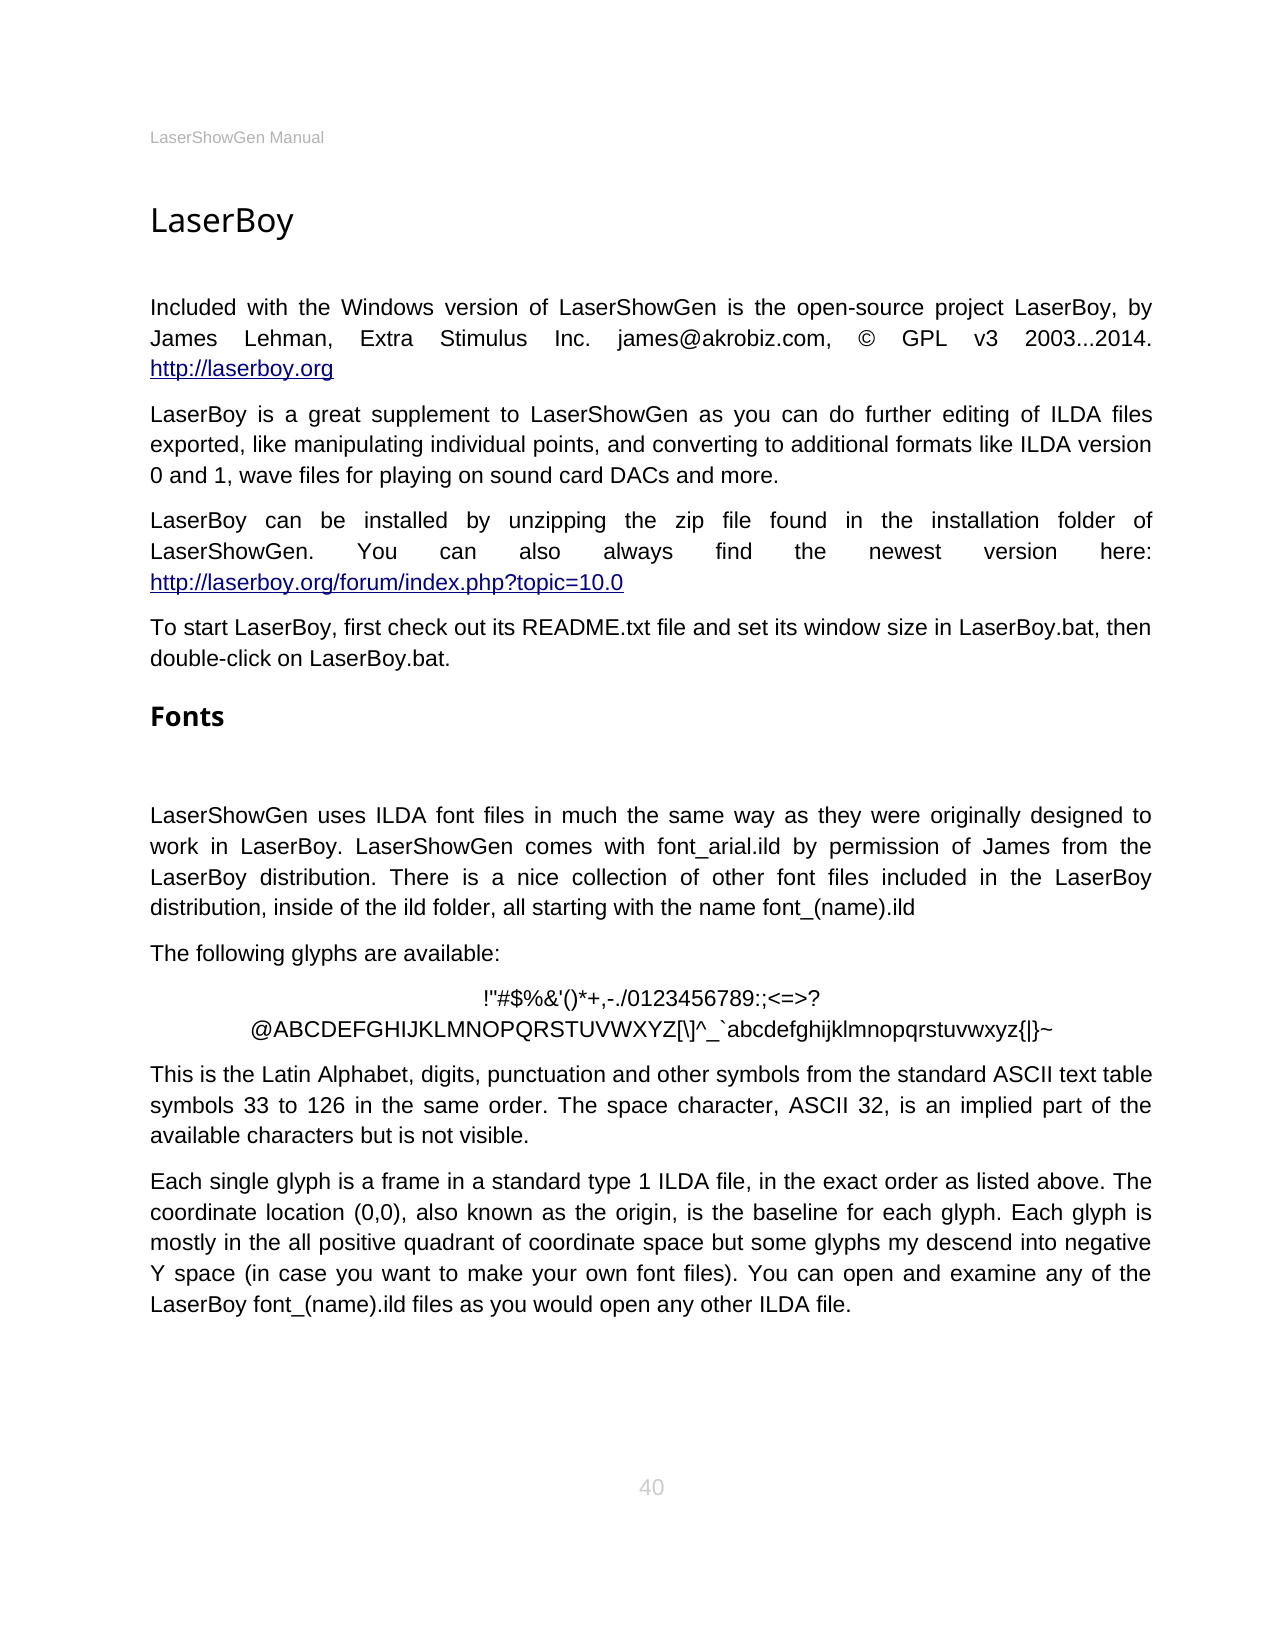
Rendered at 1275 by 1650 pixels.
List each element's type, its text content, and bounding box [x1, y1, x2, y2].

text !"#$%&'()*+,-./0123456789:;<=>?@ABCDEFGHIJKLMNOPQRSTUVWXYZ[\]^_`abcdefghijklmnopqrstuvwxyz{|}~ [150, 986, 1153, 1042]
text LaserBoy is a great supplement to LaserShowGen as you can do further editing of ILDA files exported, like manipulating individual points, and converting to additional formats like ILDA version 0 and 1, wave files for playing on sound card DACs and more. [150, 401, 1153, 488]
text LaserBoy can be installed by unzipping the zip file found in the installation folder of LaserShowGen. You can also always find the newest version here: http://laserboy.org/forum/index.php?topic=10.0 [150, 508, 1153, 595]
text LaserShowGen uses ILDA font files in much the same way as they were originally designed to work in LaserBoy. LaserShowGen comes with font_arial.ild by permission of James from the LaserBoy distribution. There is a nice collection of other font files included in the LaserBoy distribution, inside of the ild folder, all starting with the name font_(name).ild [150, 803, 1153, 921]
text Included with the Windows version of LaserShowGen is the open-source project LaserBoy, by James Lehman, Extra Stimulus Inc. james@akrobiz.com, © GPL v3 2003...2014. http://laserboy.org [150, 294, 1153, 382]
subtitle LaserBoy [150, 197, 1153, 242]
text This is the Latin Alphabet, digits, punctuation and other symbols from the standard ASCII text table symbols 33 to 126 in the same order. The space character, ASCII 32, is an implied part of the available characters but is not visible. [150, 1062, 1153, 1149]
text The following glyphs are available: [150, 940, 1153, 966]
text To start LaserBoy, first check out its README.txt file and set its window size in LaserBoy.bat, then double-click on LaserBoy.bat. [150, 615, 1153, 671]
text Each single glyph is a frame in a standard type 1 ILDA file, in the exact order as listed above. The coordinate location (0,0), also known as the origin, is the baseline for each glyph. Each glyph is mostly in the all positive quadrant of coordinate space but some glyphs my descend into negative Y space (in case you want to make your own font files). You can open and examine any of the LaserBoy font_(name).ild files as you would open any other ILDA file. [150, 1168, 1153, 1317]
subtitle Fonts [150, 697, 1153, 734]
